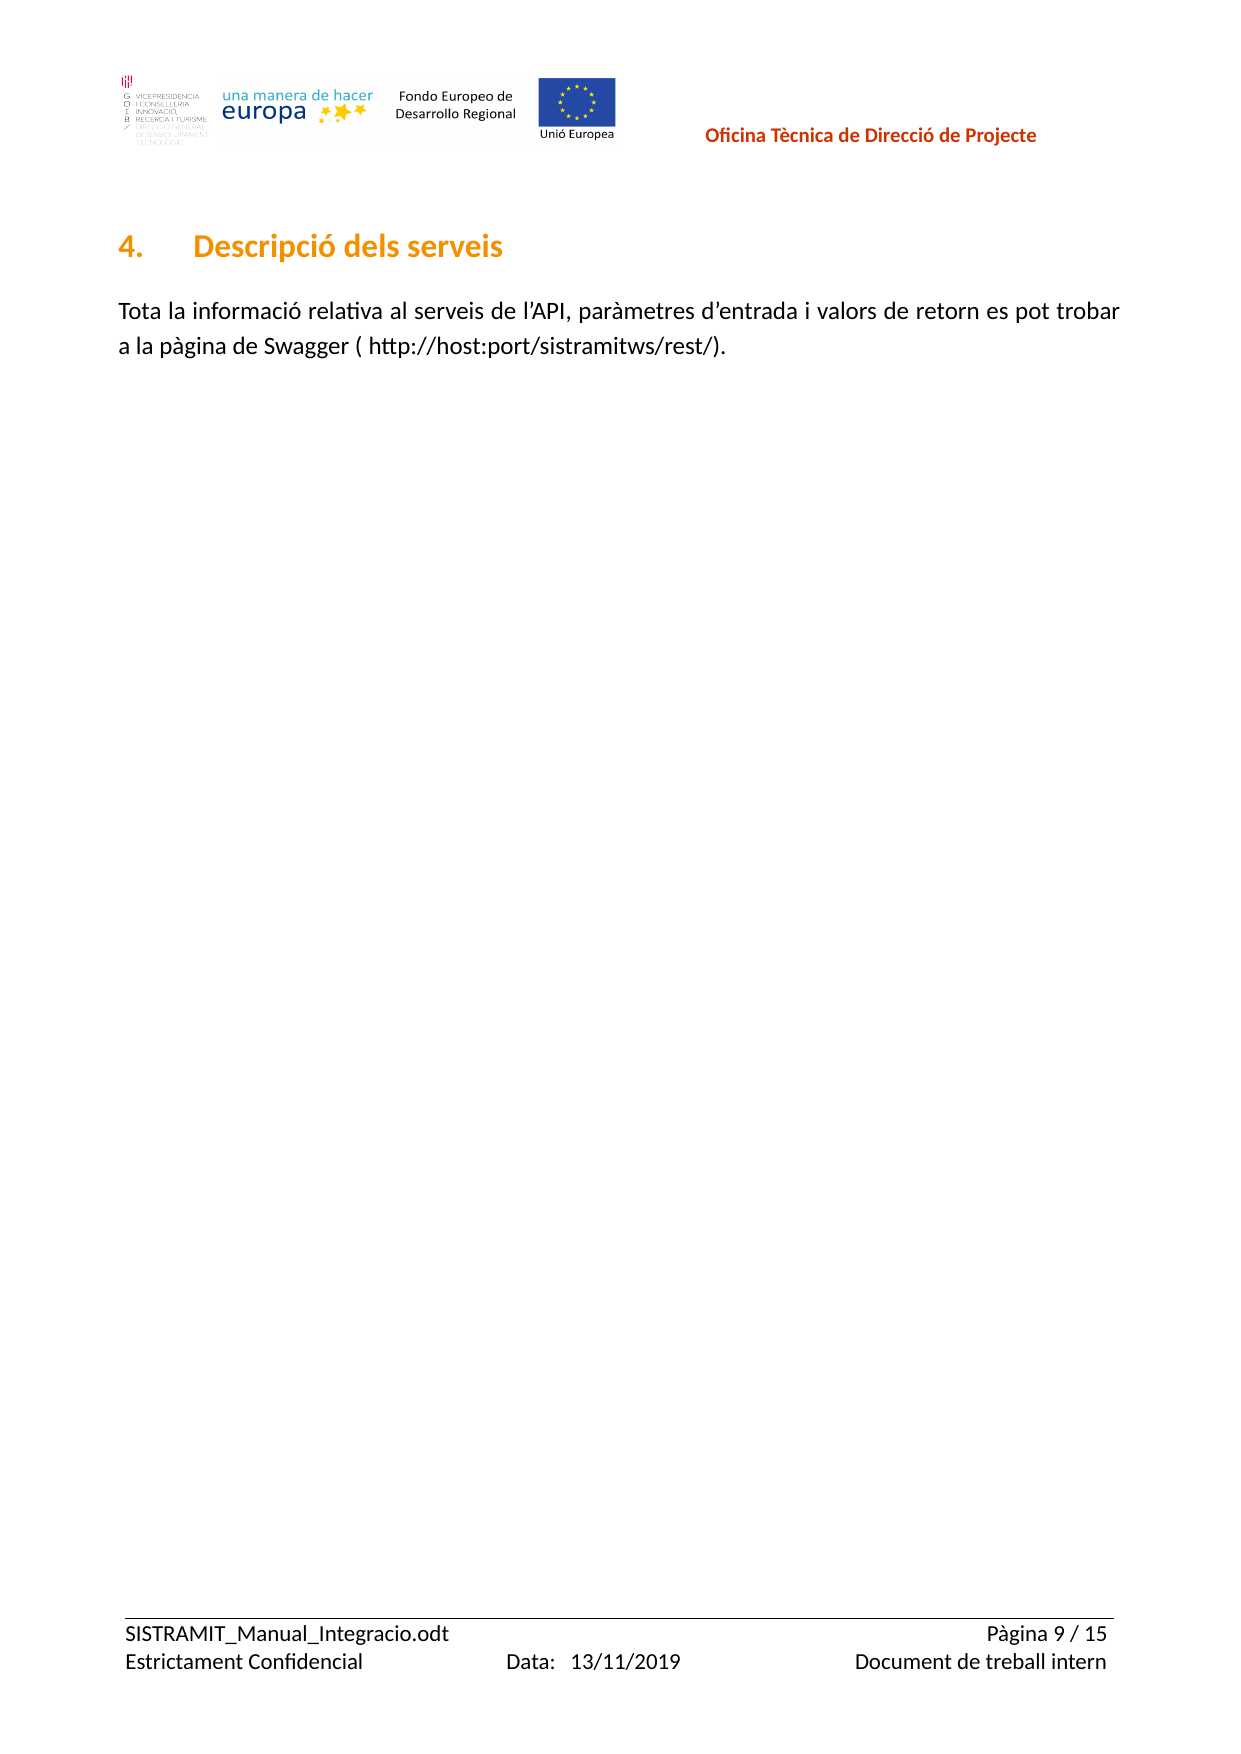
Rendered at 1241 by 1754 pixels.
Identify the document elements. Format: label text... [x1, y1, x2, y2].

picture [219, 73, 621, 147]
picture [118, 73, 213, 147]
text Tota la informació relativa al serveis de l’API, paràmetres d’entrada i valors de retorn es pot trobar a la pàgina de Swagger ( http://host:port/sistramitws/rest/). [118, 295, 1122, 361]
subtitle Descripció dels serveis [118, 225, 1122, 266]
